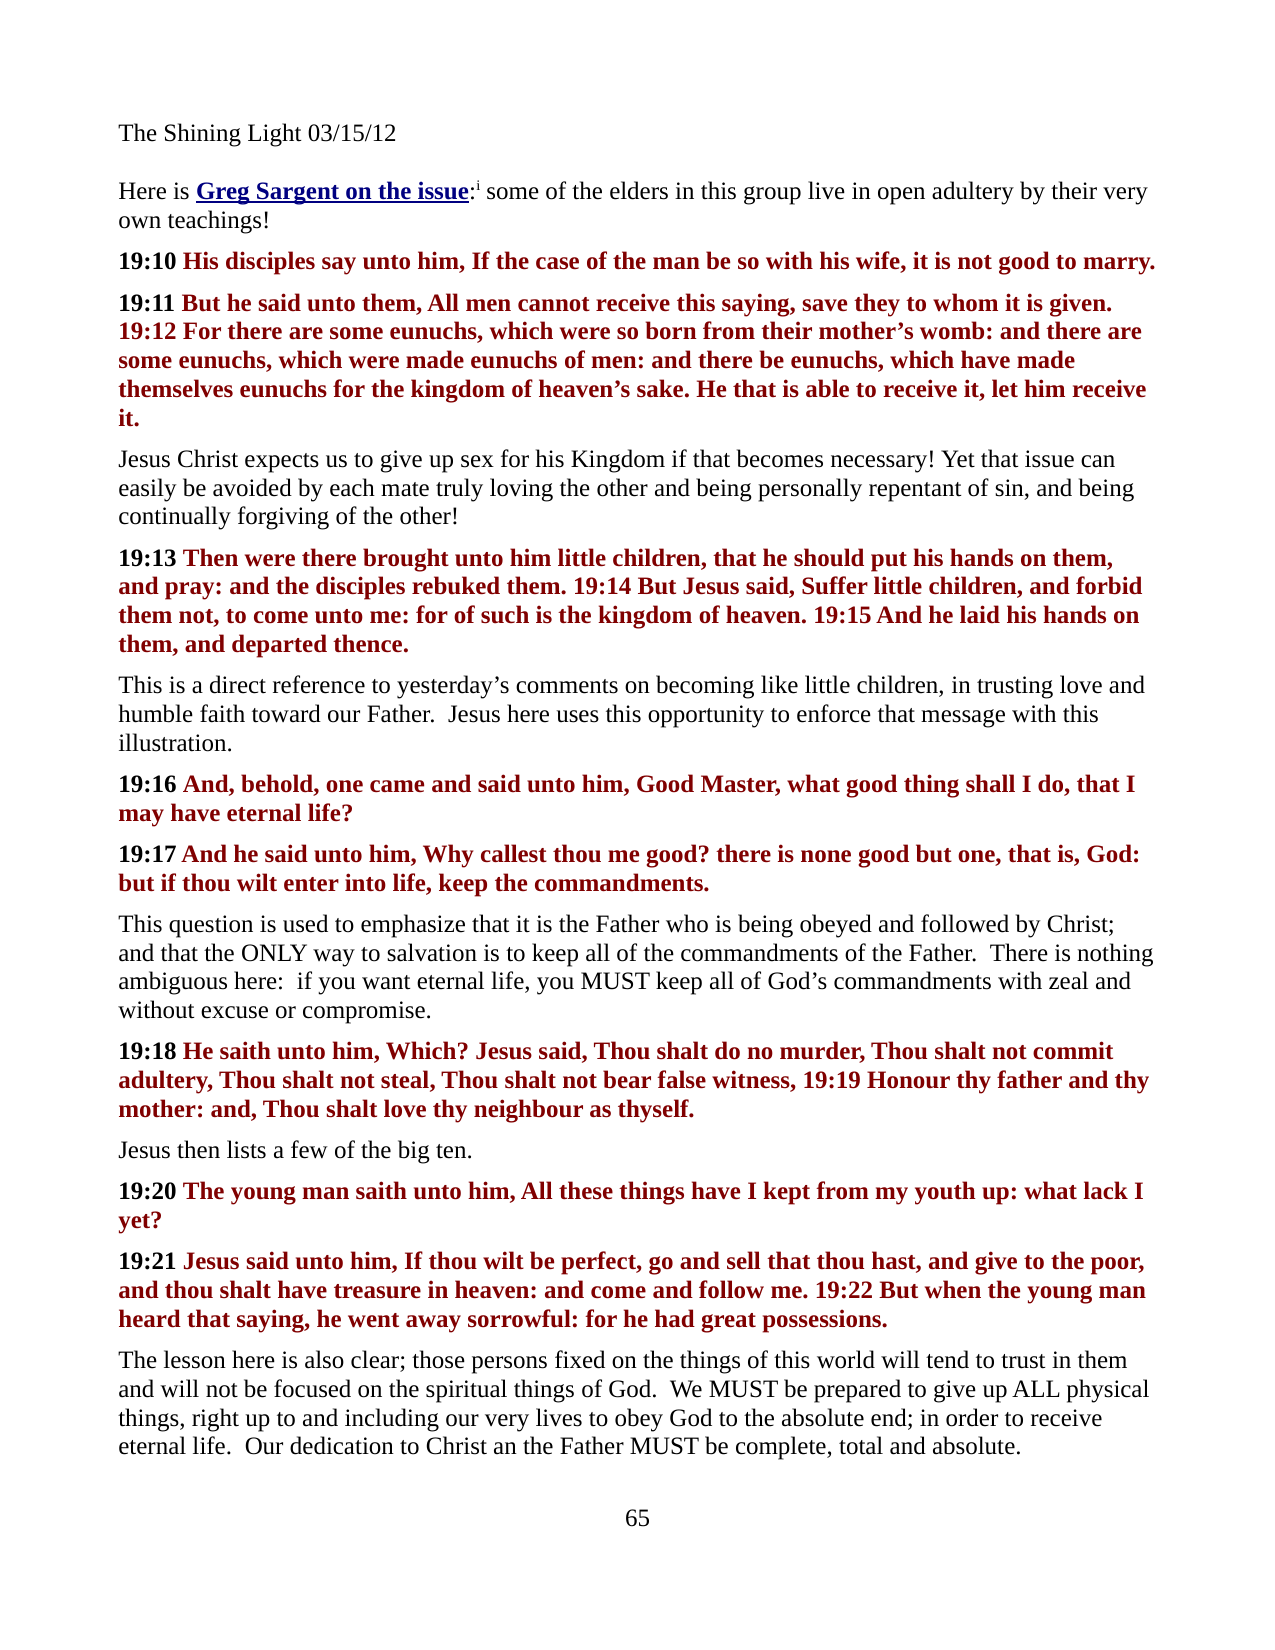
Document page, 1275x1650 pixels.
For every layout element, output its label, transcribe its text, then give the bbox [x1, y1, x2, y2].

text This question is used to emphasize that it is the Father who is being obeyed and followed by Christ; and that the ONLY way to salvation is to keep all of the commandments of the Father. There is nothing ambiguous here: if you want eternal life, you MUST keep all of God’s commandments with zeal and without excuse or compromise. [118, 909, 1157, 1024]
text Here is Greg Sargent on the issue: some of the elders in this group live in open adultery by their very own teachings! [118, 176, 1157, 234]
text 19:11 But he said unto them, All men cannot receive this saying, save they to whom it is given. 19:12 For there are some eunuchs, which were so born from their mother’s womb: and there are some eunuchs, which were made eunuchs of men: and there be eunuchs, which have made themselves eunuchs for the kingdom of heaven’s sake. He that is able to receive it, let him receive it. [118, 288, 1157, 431]
text Jesus Christ expects us to give up sex for his Kingdom if that becomes necessary! Yet that issue can easily be avoided by each mate truly loving the other and being personally repentant of sin, and being continually forgiving of the other! [118, 444, 1157, 530]
text 19:21 Jesus said unto him, If thou wilt be perfect, go and sell that thou hast, and give to the poor, and thou shalt have treasure in heaven: and come and follow me. 19:22 But when the young man heard that saying, he went away sorrowful: for he had great possessions. [118, 1246, 1157, 1333]
text 19:16 And, behold, one came and said unto him, Good Master, what good thing shall I do, that I may have eternal life? [118, 769, 1157, 826]
text Jesus then lists a few of the big ten. [118, 1135, 1157, 1164]
text 19:18 He saith unto him, Which? Jesus said, Thou shalt do no murder, Thou shalt not commit adultery, Thou shalt not steal, Thou shalt not bear false witness, 19:19 Honour thy father and thy mother: and, Thou shalt love thy neighbour as thyself. [118, 1036, 1157, 1123]
text 19:10 His disciples say unto him, If the case of the man be so with his wife, it is not good to marry. [118, 246, 1157, 275]
text 19:17 And he said unto him, Why callest thou me good? there is none good but one, that is, God: but if thou wilt enter into life, keep the commandments. [118, 839, 1157, 896]
text 19:20 The young man saith unto him, All these things have I kept from my youth up: what lack I yet? [118, 1176, 1157, 1234]
text 19:13 Then were there brought unto him little children, that he should put his hands on them, and pray: and the disciples rebuked them. 19:14 But Jesus said, Suffer little children, and forbid them not, to come unto me: for of such is the kingdom of heaven. 19:15 And he laid his hands on them, and departed thence. [118, 543, 1157, 658]
text The lesson here is also clear; those persons fixed on the things of this world will tend to trust in them and will not be focused on the spiritual things of God. We MUST be prepared to give up ALL physical things, right up to and including our very lives to obey God to the absolute end; in order to receive eternal life. Our dedication to Christ an the Father MUST be complete, total and absolute. [118, 1345, 1157, 1460]
text This is a direct reference to yesterday’s comments on becoming like little children, in trusting love and humble faith toward our Father. Jesus here uses this opportunity to enforce that message with this illustration. [118, 670, 1157, 756]
